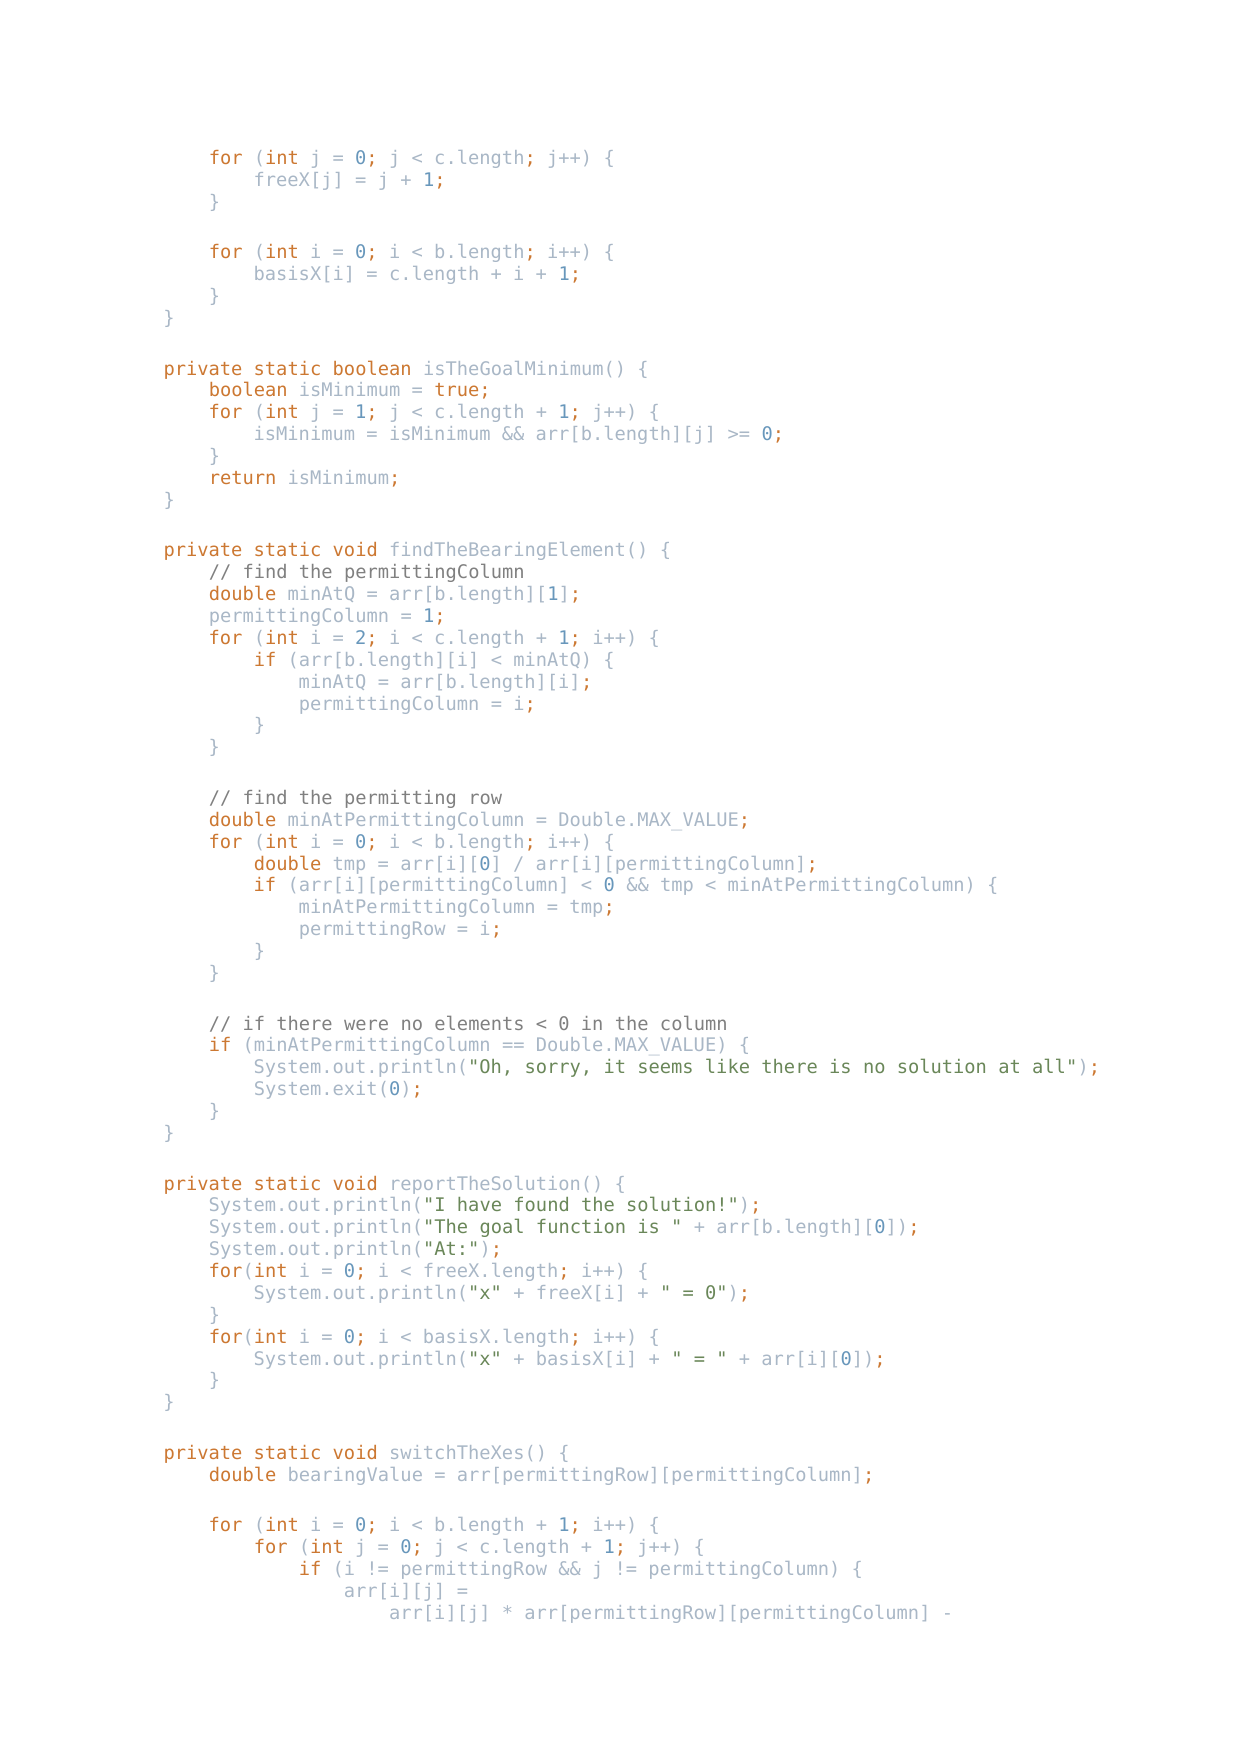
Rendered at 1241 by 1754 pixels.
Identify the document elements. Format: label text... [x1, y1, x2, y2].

text for (int j = 0; j < c.length; j++) { freeX[j] = j + 1; } for (int i = 0; i < b.length; i++) { basisX[i] = c.length + i + 1; } } private static boolean isTheGoalMinimum() { boolean isMinimum = true; for (int j = 1; j < c.length + 1; j++) { isMinimum = isMinimum && arr[b.length][j] >= 0; } return isMinimum; } private static void findTheBearingElement() { // find the permittingColumn double minAtQ = arr[b.length][1]; permittingColumn = 1; for (int i = 2; i < c.length + 1; i++) { if (arr[b.length][i] < minAtQ) { minAtQ = arr[b.length][i]; permittingColumn = i; } } // find the permitting row double minAtPermittingColumn = Double.MAX_VALUE; for (int i = 0; i < b.length; i++) { double tmp = arr[i][0] / arr[i][permittingColumn]; if (arr[i][permittingColumn] < 0 && tmp < minAtPermittingColumn) { minAtPermittingColumn = tmp; permittingRow = i; } } // if there were no elements < 0 in the column if (minAtPermittingColumn == Double.MAX_VALUE) { System.out.println("Oh, sorry, it seems like there is no solution at all"); System.exit(0); } } private static void reportTheSolution() { System.out.println("I have found the solution!"); System.out.println("The goal function is " + arr[b.length][0]); System.out.println("At:"); for(int i = 0; i < freeX.length; i++) { System.out.println("x" + freeX[i] + " = 0"); } for(int i = 0; i < basisX.length; i++) { System.out.println("x" + basisX[i] + " = " + arr[i][0]); } } private static void switchTheXes() { double bearingValue = arr[permittingRow][permittingColumn]; for (int i = 0; i < b.length + 1; i++) { for (int j = 0; j < c.length + 1; j++) { if (i != permittingRow && j != permittingColumn) { arr[i][j] = arr[i][j] * arr[permittingRow][permittingColumn] [118, 118, 1122, 1624]
